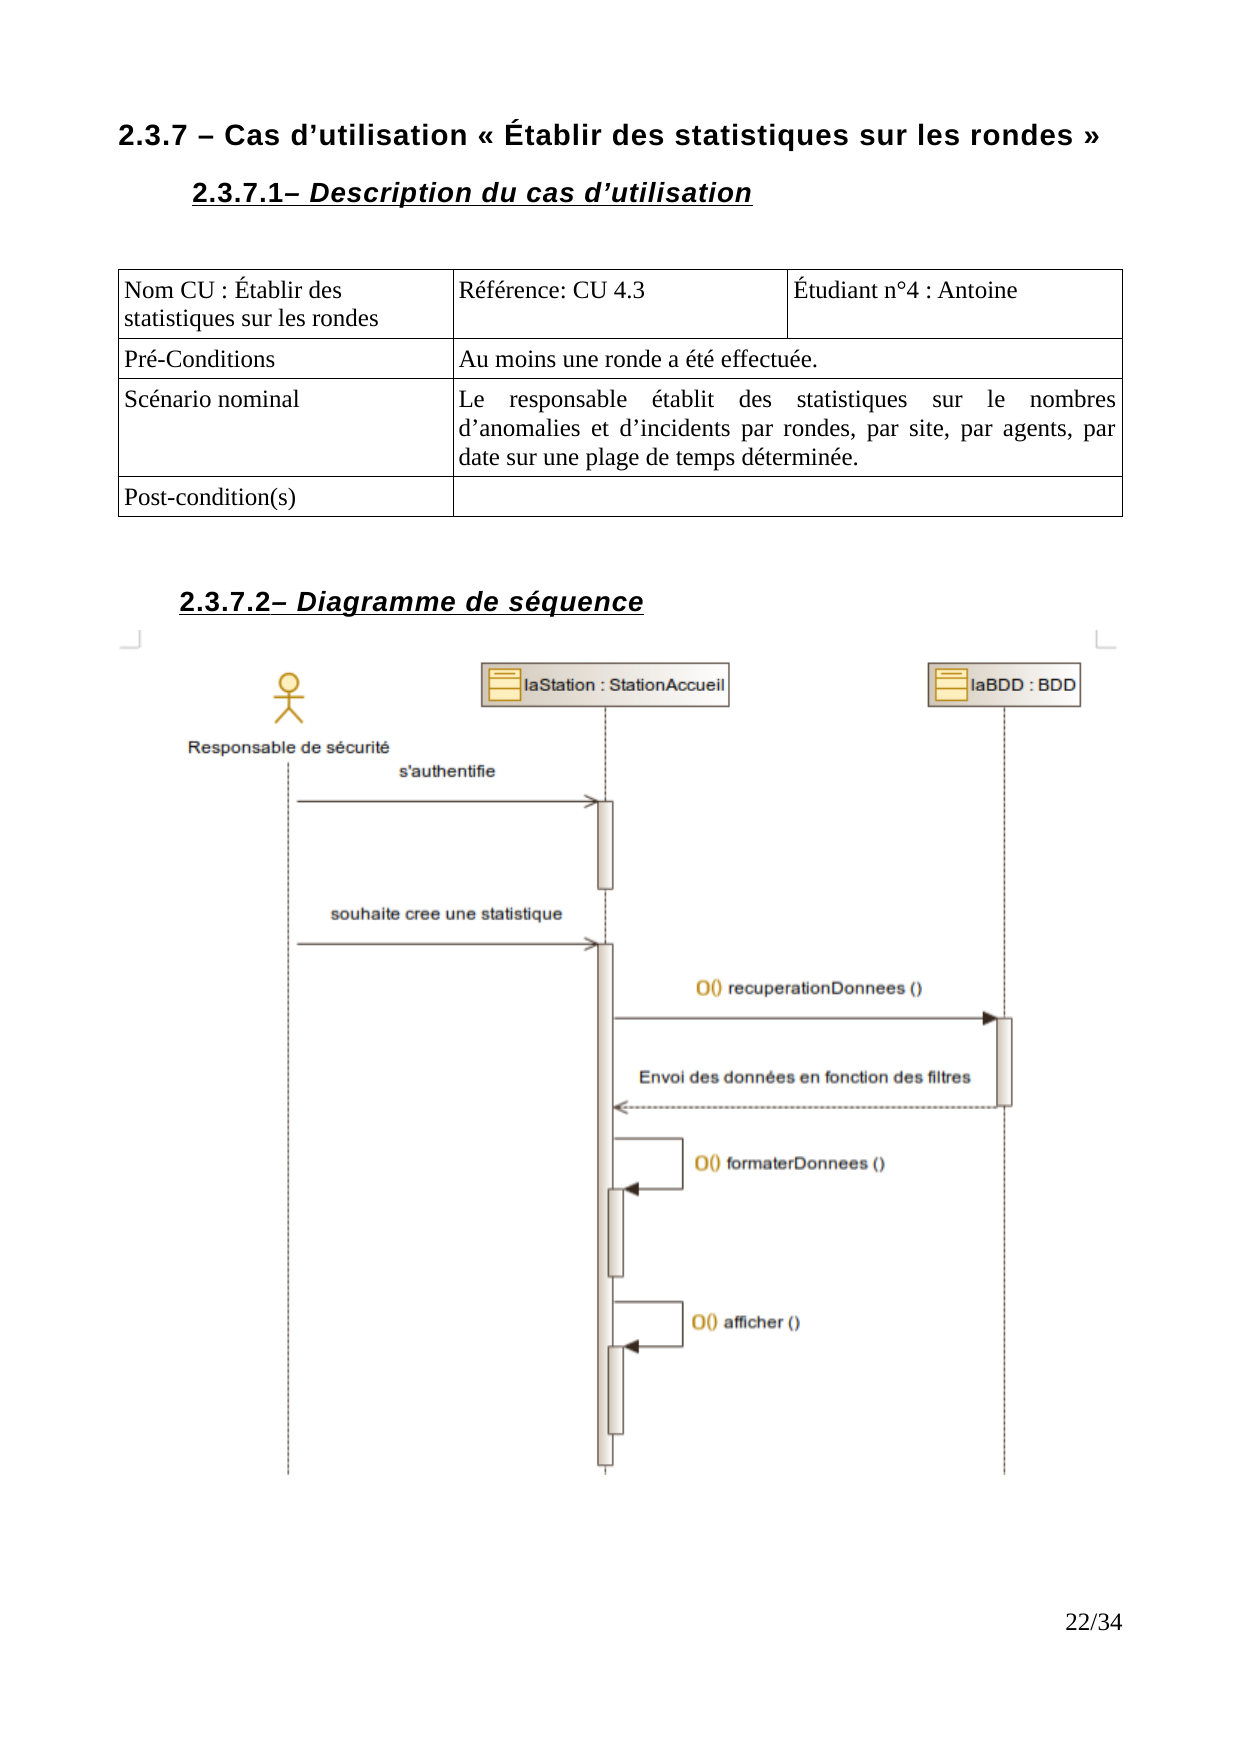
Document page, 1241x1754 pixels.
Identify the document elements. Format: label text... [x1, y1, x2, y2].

table_cell Le responsable établit des statistiques sur le nombres d’anomalies et d’incidents par rondes, par site, par agents, par date sur une plage de temps déterminée. [454, 379, 1122, 476]
table_cell Au moins une ronde a été effectuée. [454, 339, 1122, 378]
subtitle 2.3.7 – Cas d’utilisation « Établir des statistiques sur les rondes » [118, 118, 1122, 152]
table_header Étudiant n°4 : Antoine [788, 270, 1122, 338]
table_cell Post-condition(s) [119, 477, 453, 516]
table_header Nom CU : Établir des statistiques sur les rondes [119, 270, 453, 338]
table_cell [454, 477, 1122, 516]
table_header Référence: CU 4.3 [454, 270, 787, 338]
subtitle 2.3.7.2– Diagramme de séquence [118, 586, 1122, 618]
table_cell Pré-Conditions [119, 339, 453, 378]
subtitle 2.3.7.1– Description du cas d’utilisation [118, 177, 1122, 209]
picture [118, 630, 1123, 1475]
table_cell Scénario nominal [119, 379, 453, 476]
